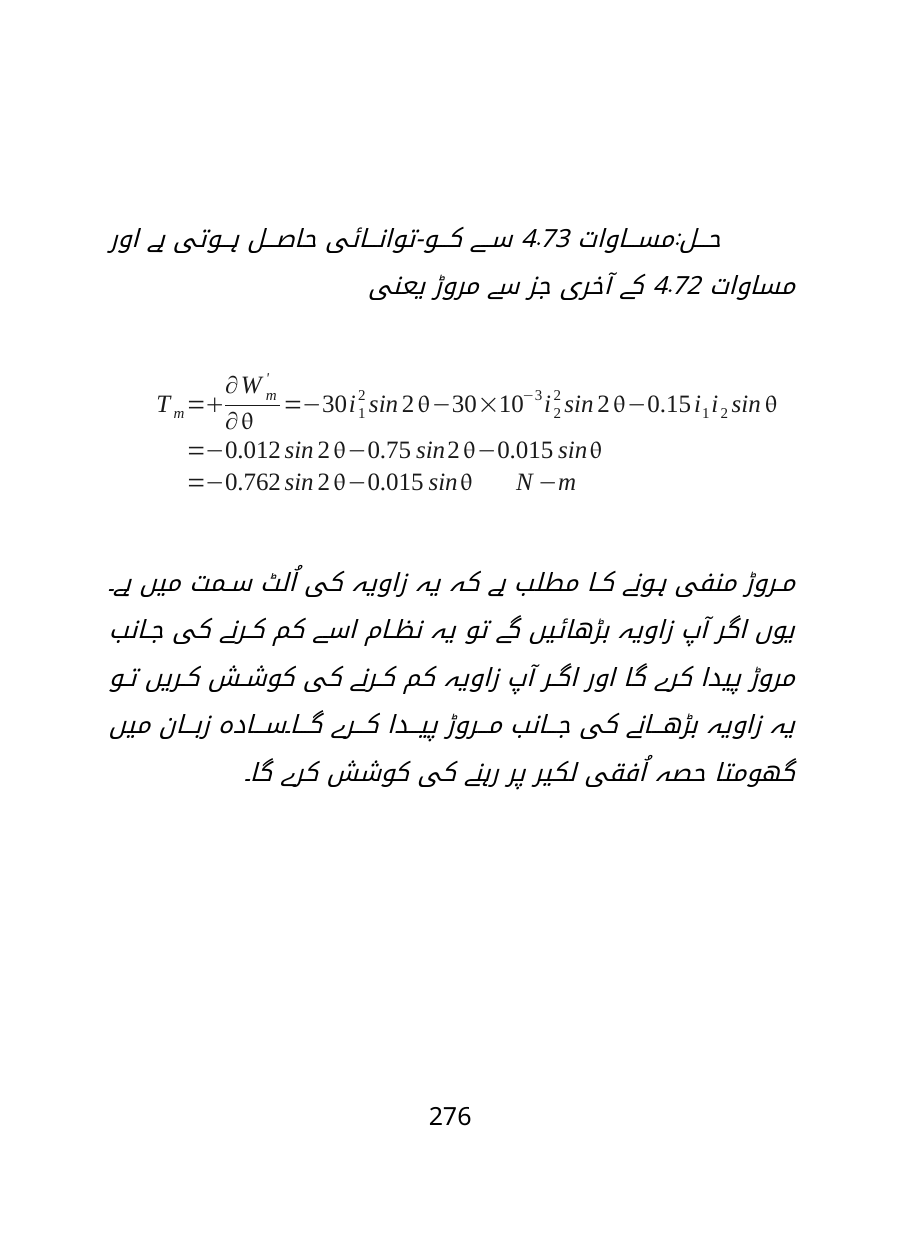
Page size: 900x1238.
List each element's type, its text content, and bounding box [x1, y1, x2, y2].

text مروڑ منفی ہونے کا مطلب ہے کہ یہ زاویہ کی اُلٹ سمت میں ہے۔یوں اگر آپ زاویہ بڑھائیں گے تو یہ نظام اسے کم کرنے کی جانب مروڑ پیدا کرے گا اور اگر آپ زاویہ کم کرنے کی کوشش کریں تو یہ زاویہ بڑھانے کی جانب مروڑ پیدا کرے گا۔سادہ زبان میں گھومتا حصہ اُفقی لکیر پر رہنے کی کوشش کرے گا۔ [105, 559, 795, 796]
text حل:مساوات 4.73 سے کو-توانائی حاصل ہوتی ہے اور مساوات 4.72 کے آخری جز سے مروڑ یعنی [105, 215, 795, 310]
